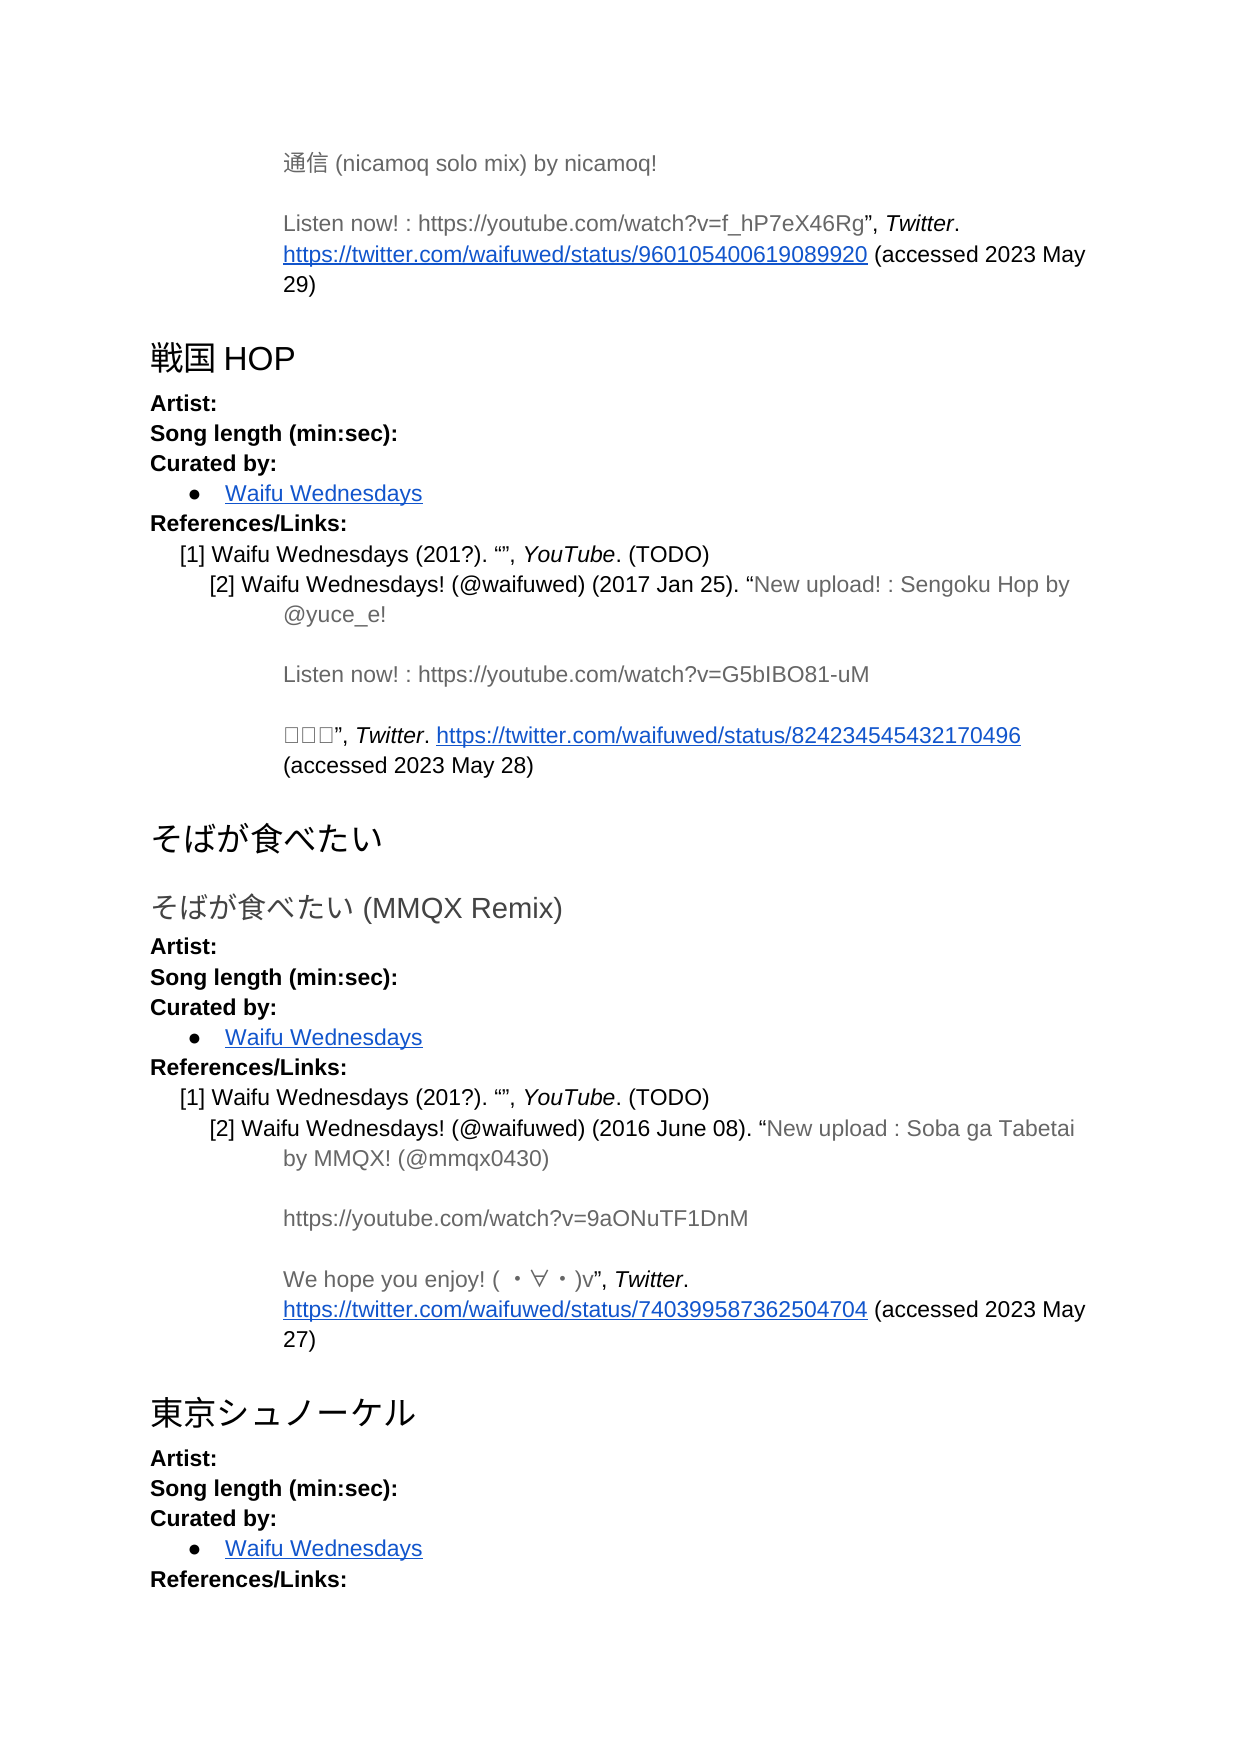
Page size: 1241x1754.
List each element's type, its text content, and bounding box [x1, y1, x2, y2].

text Song length (min:sec): [150, 1475, 1090, 1501]
text [1] Waifu Wednesdays (201?). “”, YouTube. (TODO) [179, 1084, 1090, 1111]
list Waifu Wednesdays [187, 1535, 1090, 1562]
text Artist: [150, 1445, 1090, 1471]
text [2] Waifu Wednesdays! (@waifuwed) (2017 Jan 25). “New upload! : Sengoku Hop by @yuce_e! Listen now! : https://youtube.com/watch?v=G5bIBO81-uM ✨✨✨”, Twitter. https://twitter.com/waifuwed/status/824234545432170496 (accessed 2023 May 28) [209, 571, 1090, 778]
text [1] Waifu Wednesdays (201?). “”, YouTube. (TODO) [179, 541, 1090, 567]
text Artist: [150, 389, 1090, 416]
text Song length (min:sec): [150, 420, 1090, 446]
text Curated by: [150, 450, 1090, 476]
text Song length (min:sec): [150, 963, 1090, 990]
text 通信 (nicamoq solo mix) by nicamoq! Listen now! : https://youtube.com/watch?v=f_hP7eX46Rg”, Twitter. https://twitter.com/waifuwed/status/960105400619089920 (accessed 2023 May 29) [209, 150, 1090, 297]
text Artist: [150, 933, 1090, 960]
list Waifu Wednesdays [187, 480, 1090, 506]
text Curated by: [150, 1505, 1090, 1531]
text Curated by: [150, 994, 1090, 1020]
text References/Links: [150, 1054, 1090, 1081]
subtitle 戦国HOP [150, 338, 1090, 377]
list Waifu Wednesdays [187, 1024, 1090, 1050]
subtitle そばが食べたい [150, 820, 1090, 858]
text References/Links: [150, 510, 1090, 537]
text [2] Waifu Wednesdays! (@waifuwed) (2016 June 08). “New upload : Soba ga Tabetai by MMQX! (@mmqx0430) https://youtube.com/watch?v=9aONuTF1DnM We hope you enjoy! ( ・∀・)v”, Twitter. https://twitter.com/waifuwed/status/740399587362504704 (accessed 2023 May 27) [209, 1114, 1090, 1352]
subtitle そばが食べたい (MMQX Remix) [150, 891, 1090, 925]
text References/Links: [150, 1566, 1090, 1592]
subtitle 東京シュノーケル [150, 1394, 1090, 1432]
